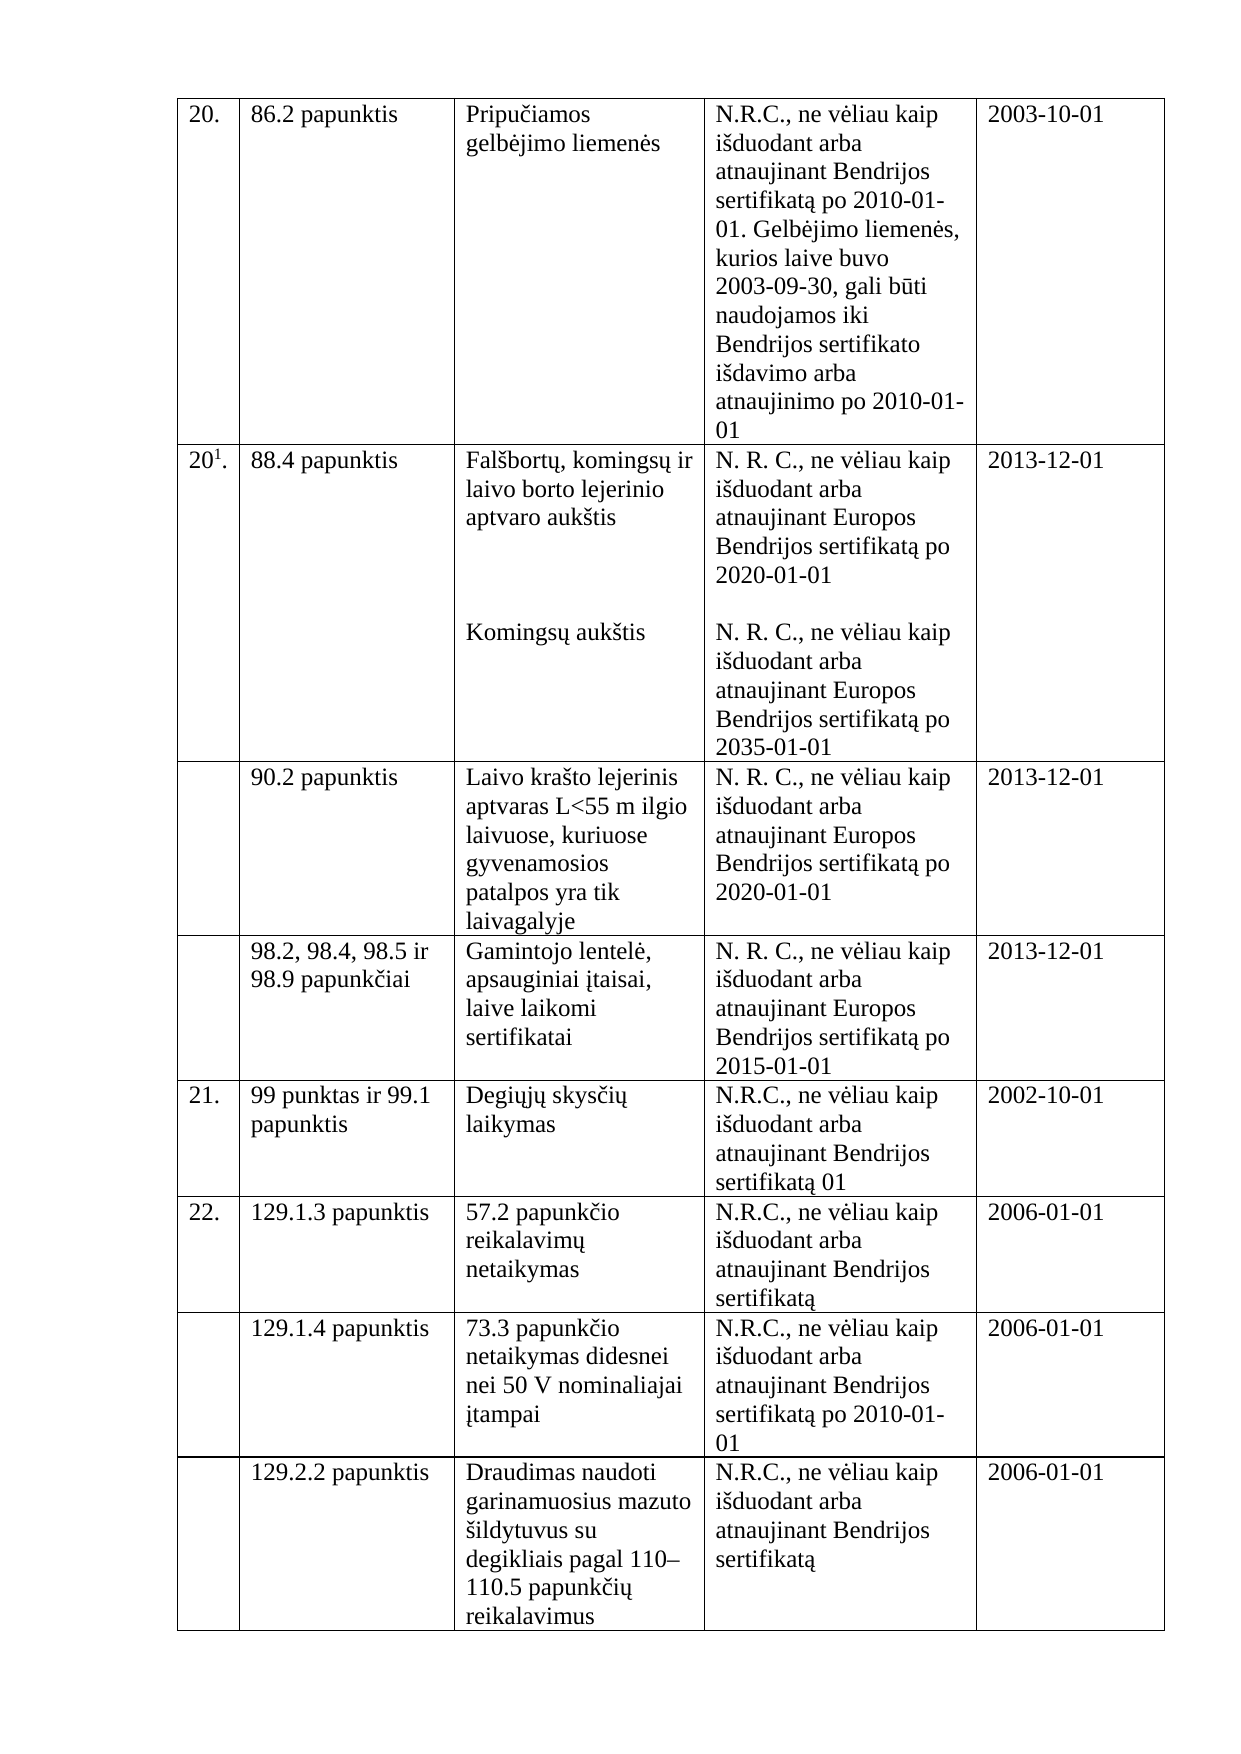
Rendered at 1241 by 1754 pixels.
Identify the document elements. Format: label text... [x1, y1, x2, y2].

table_cell Pripučiamos gelbėjimo liemenės [455, 99, 704, 444]
table_cell [178, 1458, 239, 1630]
table_cell 98.2, 98.4, 98.5 ir 98.9 papunkčiai [240, 936, 454, 1079]
table_cell N.R.C., ne vėliau kaip išduodant arba atnaujinant Bendrijos sertifikatą po 2010-01-01. Gelbėjimo liemenės, kurios laive buvo 2003-09-30, gali būti naudojamos iki Bendrijos sertifikato išdavimo arba atnaujinimo po 2010-01-01 [705, 99, 976, 444]
table_cell 129.1.3 papunktis [240, 1197, 454, 1312]
table_cell 99 punktas ir 99.1 papunktis [240, 1081, 454, 1196]
table_cell 73.3 papunkčio netaikymas didesnei nei 50 V nominaliajai įtampai [455, 1313, 704, 1456]
table_cell 86.2 papunktis [240, 99, 454, 444]
table_cell 2006-01-01 [977, 1458, 1164, 1630]
table_cell N. R. C., ne vėliau kaip išduodant arba atnaujinant Europos Bendrijos sertifikatą po 2015-01-01 [705, 936, 976, 1079]
table_cell 2006-01-01 [977, 1313, 1164, 1456]
table_cell 129.1.4 papunktis [240, 1313, 454, 1456]
table_cell N. R. C., ne vėliau kaip išduodant arba atnaujinant Europos Bendrijos sertifikatą po 2020-01-01 [705, 762, 976, 935]
table_cell 2006-01-01 [977, 1197, 1164, 1312]
table_cell Laivo krašto lejerinis aptvaras L<55 m ilgio laivuose, kuriuose gyvenamosios patalpos yra tik laivagalyje [455, 762, 704, 935]
table_cell Degiųjų skysčių laikymas [455, 1081, 704, 1196]
table_cell 22. [178, 1197, 239, 1312]
table_cell 2003-10-01 [977, 99, 1164, 444]
table_cell N.R.C., ne vėliau kaip išduodant arba atnaujinant Bendrijos sertifikatą [705, 1197, 976, 1312]
table_cell 2013-12-01 [977, 445, 1164, 761]
table_cell [178, 762, 239, 935]
table_cell 2013-12-01 [977, 936, 1164, 1079]
table_cell [178, 1313, 239, 1456]
table_cell N.R.C., ne vėliau kaip išduodant arba atnaujinant Bendrijos sertifikatą [705, 1458, 976, 1630]
table_cell 21. [178, 1081, 239, 1196]
table_cell 2013-12-01 [977, 762, 1164, 935]
table_cell 88.4 papunktis [240, 445, 454, 761]
table_cell [178, 936, 239, 1079]
table_cell 57.2 papunkčio reikalavimų netaikymas [455, 1197, 704, 1312]
table_cell N.R.C., ne vėliau kaip išduodant arba atnaujinant Bendrijos sertifikatą po 2010-01-01 [705, 1313, 976, 1456]
table_cell 201. [178, 445, 239, 761]
table_cell N.R.C., ne vėliau kaip išduodant arba atnaujinant Bendrijos sertifikatą 01 [705, 1081, 976, 1196]
table_cell Draudimas naudoti garinamuosius mazuto šildytuvus su degikliais pagal 110–110.5 papunkčių reikalavimus [455, 1458, 704, 1630]
table_cell Gamintojo lentelė, apsauginiai įtaisai, laive laikomi sertifikatai [455, 936, 704, 1079]
table_cell Falšbortų, komingsų ir laivo borto lejerinio aptvaro aukštis Komingsų aukštis [455, 445, 704, 761]
table_cell N. R. C., ne vėliau kaip išduodant arba atnaujinant Europos Bendrijos sertifikatą po 2020-01-01 N. R. C., ne vėliau kaip išduodant arba atnaujinant Europos Bendrijos sertifikatą po 2035-01-01 [705, 445, 976, 761]
table_cell 90.2 papunktis [240, 762, 454, 935]
table_cell 2002-10-01 [977, 1081, 1164, 1196]
table_cell 20. [178, 99, 239, 444]
table_cell 129.2.2 papunktis [240, 1458, 454, 1630]
